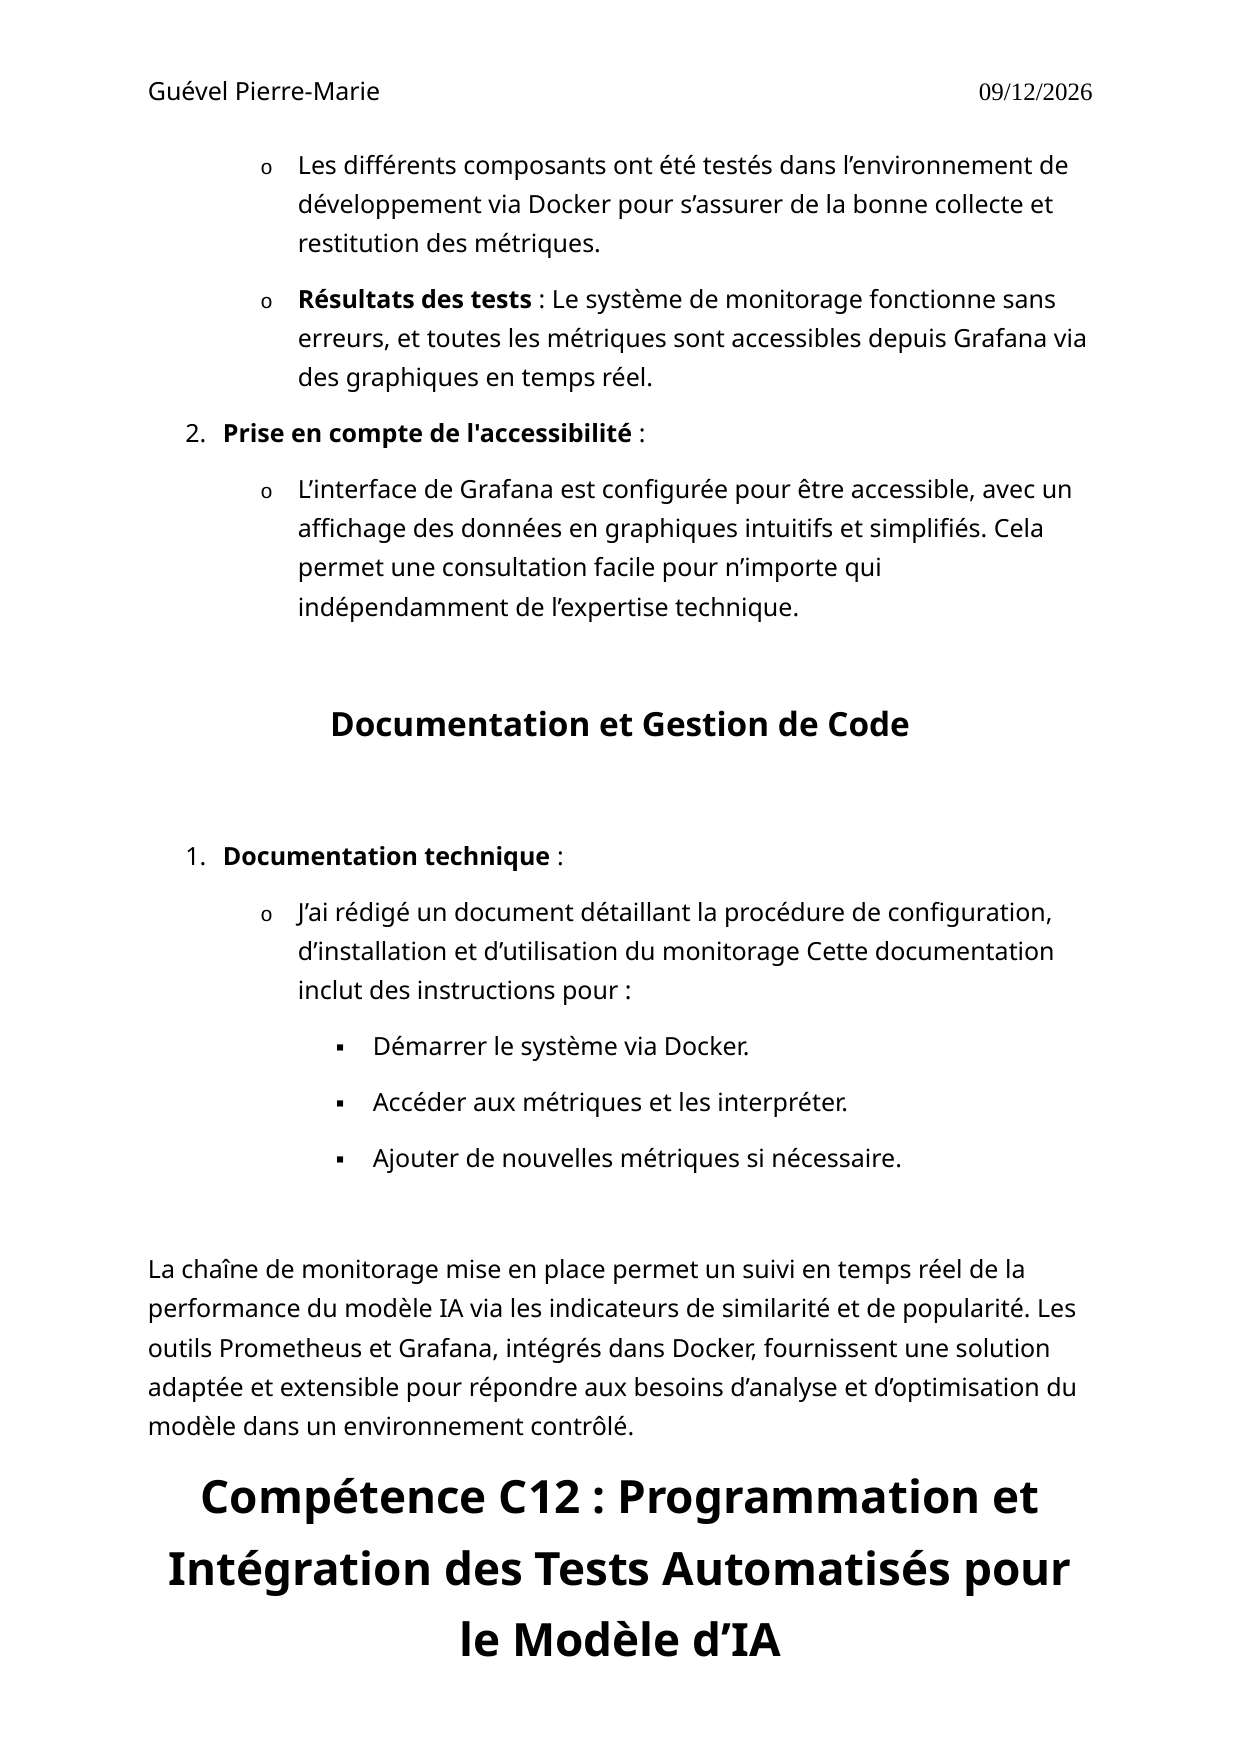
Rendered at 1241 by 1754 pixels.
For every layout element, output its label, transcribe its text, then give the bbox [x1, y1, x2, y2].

list Accéder aux métriques et les interpréter. [335, 1084, 1093, 1118]
list Démarrer le système via Docker. [335, 1029, 1093, 1063]
list Prise en compte de l'accessibilité : [185, 416, 1093, 450]
list L’interface de Grafana est configurée pour être accessible, avec un affichage des données en graphiques intuitifs et simplifiés. Cela permet une consultation facile pour n’importe qui indépendamment de l’expertise technique. [260, 472, 1093, 623]
text Compétence C12 : Programmation et Intégration des Tests Automatisés pour le Modèle d’IA [148, 1464, 1093, 1670]
list Ajouter de nouvelles métriques si nécessaire. [335, 1140, 1093, 1174]
list Les différents composants ont été testés dans l’environnement de développement via Docker pour s’assurer de la bonne collecte et restitution des métriques. [260, 148, 1093, 260]
list Documentation technique : [185, 839, 1093, 873]
list Résultats des tests : Le système de monitorage fonctionne sans erreurs, et toutes les métriques sont accessibles depuis Grafana via des graphiques en temps réel. [260, 282, 1093, 394]
text La chaîne de monitorage mise en place permet un suivi en temps réel de la performance du modèle IA via les indicateurs de similarité et de popularité. Les outils Prometheus et Grafana, intégrés dans Docker, fournissent une solution adaptée et extensible pour répondre aux besoins d’analyse et d’optimisation du modèle dans un environnement contrôlé. [148, 1252, 1093, 1443]
list J’ai rédigé un document détaillant la procédure de configuration, d’installation et d’utilisation du monitorage Cette documentation inclut des instructions pour : [260, 894, 1093, 1007]
text Documentation et Gestion de Code [148, 701, 1093, 746]
